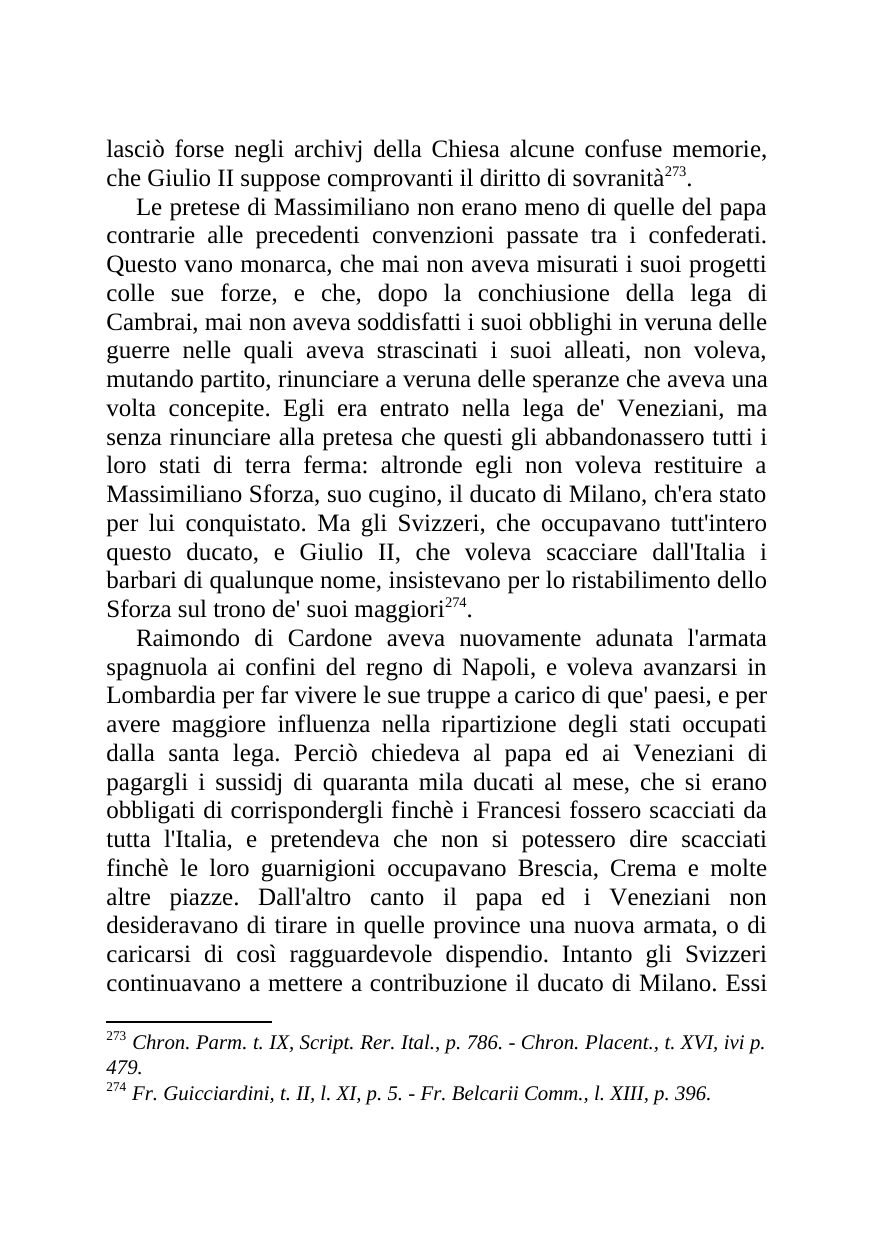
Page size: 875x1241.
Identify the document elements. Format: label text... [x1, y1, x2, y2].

text Fr. Guicciardini, t. II, l. XI, p. 5. - Fr. Belcarii Comm., l. XIII, p. 396. [106, 1079, 768, 1105]
text Le pretese di Massimiliano non erano meno di quelle del papa contrarie alle precedenti convenzioni passate tra i confederati. Questo vano monarca, che mai non aveva misurati i suoi progetti colle sue forze, e che, dopo la conchiusione della lega di Cambrai, mai non aveva soddisfatti i suoi obblighi in veruna delle guerre nelle quali aveva strascinati i suoi alleati, non voleva, mutando partito, rinunciare a veruna delle speranze che aveva una volta concepite. Egli era entrato nella lega de' Veneziani, ma senza rinunciare alla pretesa che questi gli abbandonassero tutti i loro stati di terra ferma: altronde egli non voleva restituire a Massimiliano Sforza, suo cugino, il ducato di Milano, ch'era stato per lui conquistato. Ma gli Svizzeri, che occupavano tutt'intero questo ducato, e Giulio II, che voleva scacciare dall'Italia i barbari di qualunque nome, insistevano per lo ristabilimento dello Sforza sul trono de' suoi maggiori. [106, 192, 768, 623]
text lasciò forse negli archivj della Chiesa alcune confuse memorie, che Giulio II suppose comprovanti il diritto di sovranità. [106, 134, 768, 192]
text Chron. Parm. t. IX, Script. Rer. Ital., p. 786. - Chron. Placent., t. XVI, ivi p. 479. [106, 1028, 768, 1079]
text Raimondo di Cardone aveva nuovamente adunata l'armata spagnuola ai confini del regno di Napoli, e voleva avanzarsi in Lombardia per far vivere le sue truppe a carico di que' paesi, e per avere maggiore influenza nella ripartizione degli stati occupati dalla santa lega. Perciò chiedeva al papa ed ai Veneziani di pagargli i sussidj di quaranta mila ducati al mese, che si erano obbligati di corrispondergli finchè i Francesi fossero scacciati da tutta l'Italia, e pretendeva che non si potessero dire scacciati finchè le loro guarnigioni occupavano Brescia, Crema e molte altre piazze. Dall'altro canto il papa ed i Veneziani non desideravano di tirare in quelle province una nuova armata, o di caricarsi di così ragguardevole dispendio. Intanto gli Svizzeri continuavano a mettere a contribuzione il ducato di Milano. Essi [106, 623, 768, 997]
